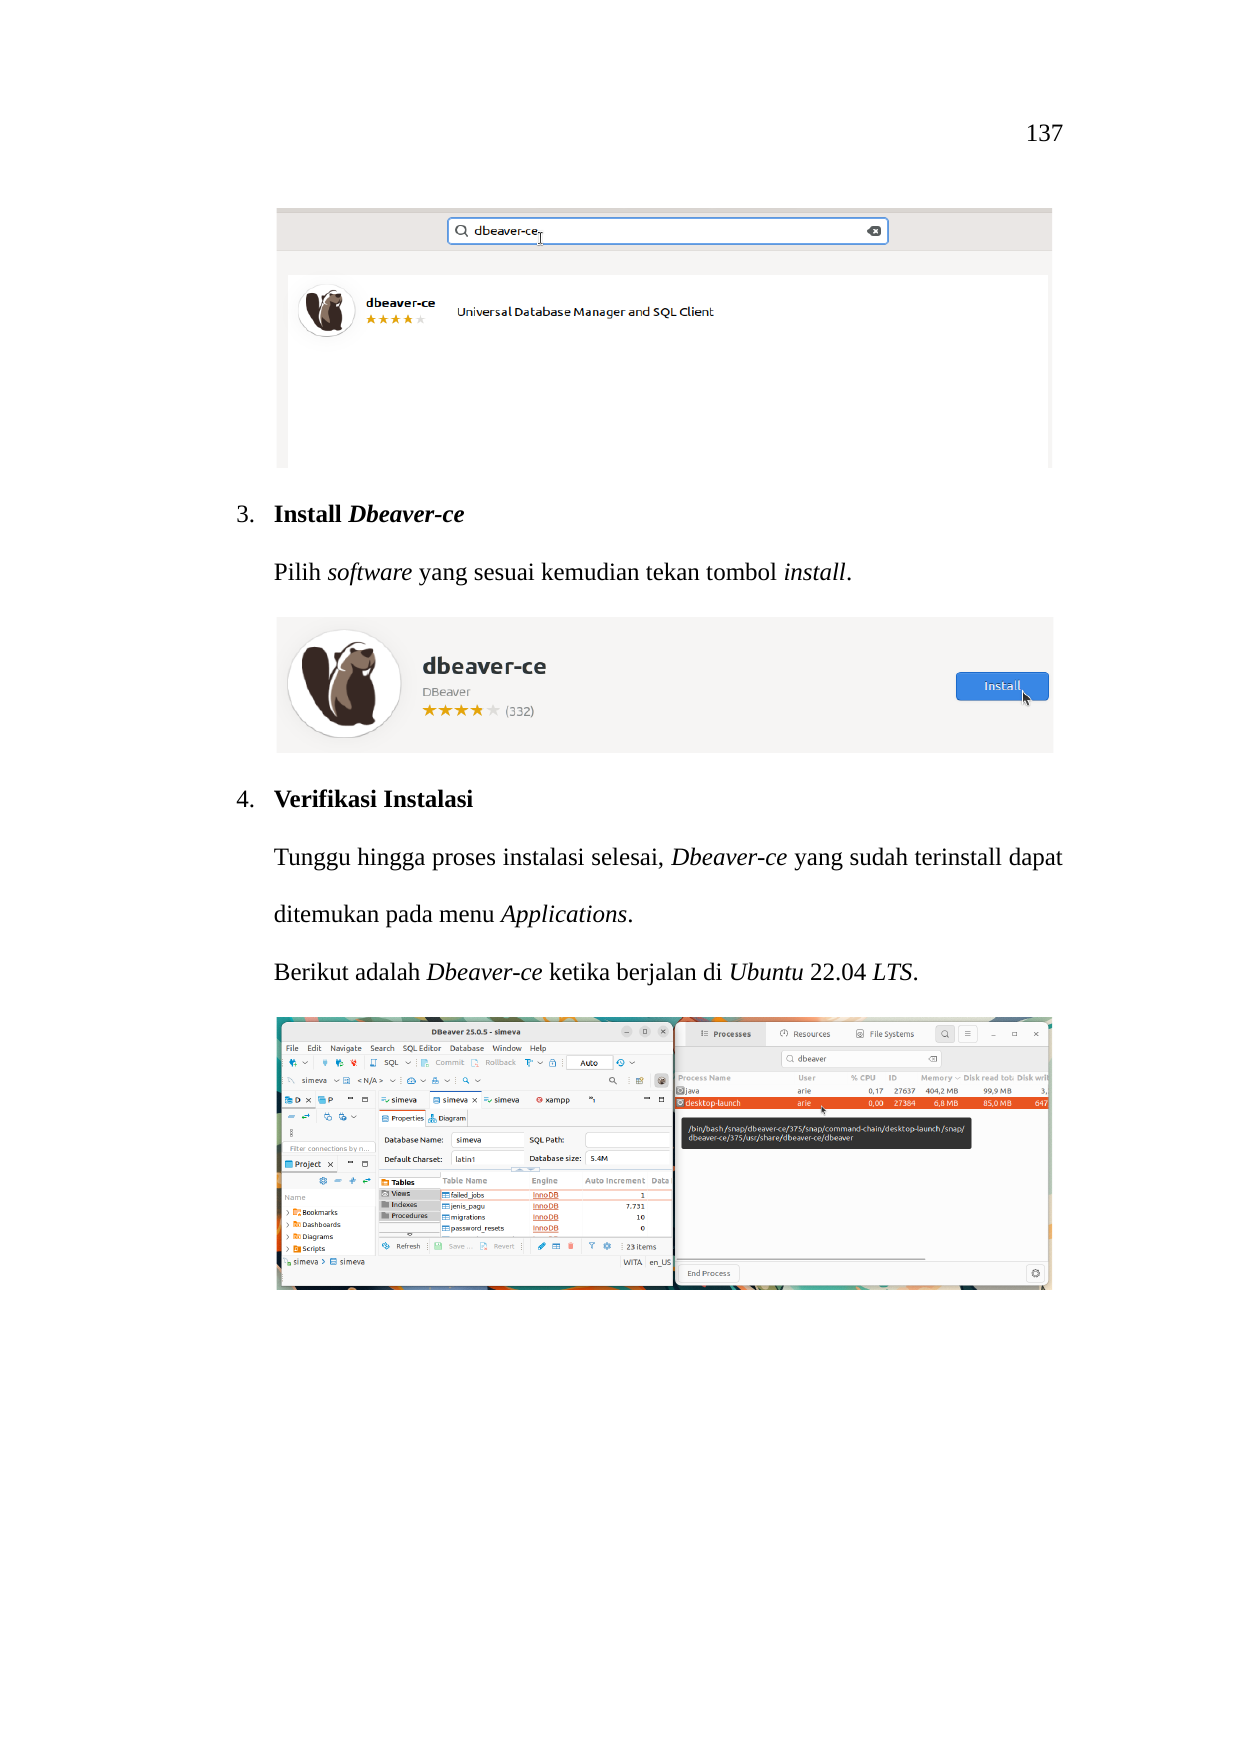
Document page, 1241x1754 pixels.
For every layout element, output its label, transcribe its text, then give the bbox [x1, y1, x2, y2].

picture [276, 1017, 1053, 1290]
list Tunggu hingga proses instalasi selesai, Dbeaver-ce yang sudah terinstall dapat ditemukan pada menu Applications. [236, 842, 1063, 928]
list Pilih software yang sesuai kemudian tekan tombol install. [236, 557, 1063, 585]
list Berikut adalah Dbeaver-ce ketika berjalan di Ubuntu 22.04 LTS. [236, 957, 1063, 986]
list Verifikasi Instalasi [236, 784, 1063, 813]
picture [276, 617, 1054, 753]
list Install Dbeaver-ce [236, 499, 1063, 528]
picture [276, 208, 1053, 468]
